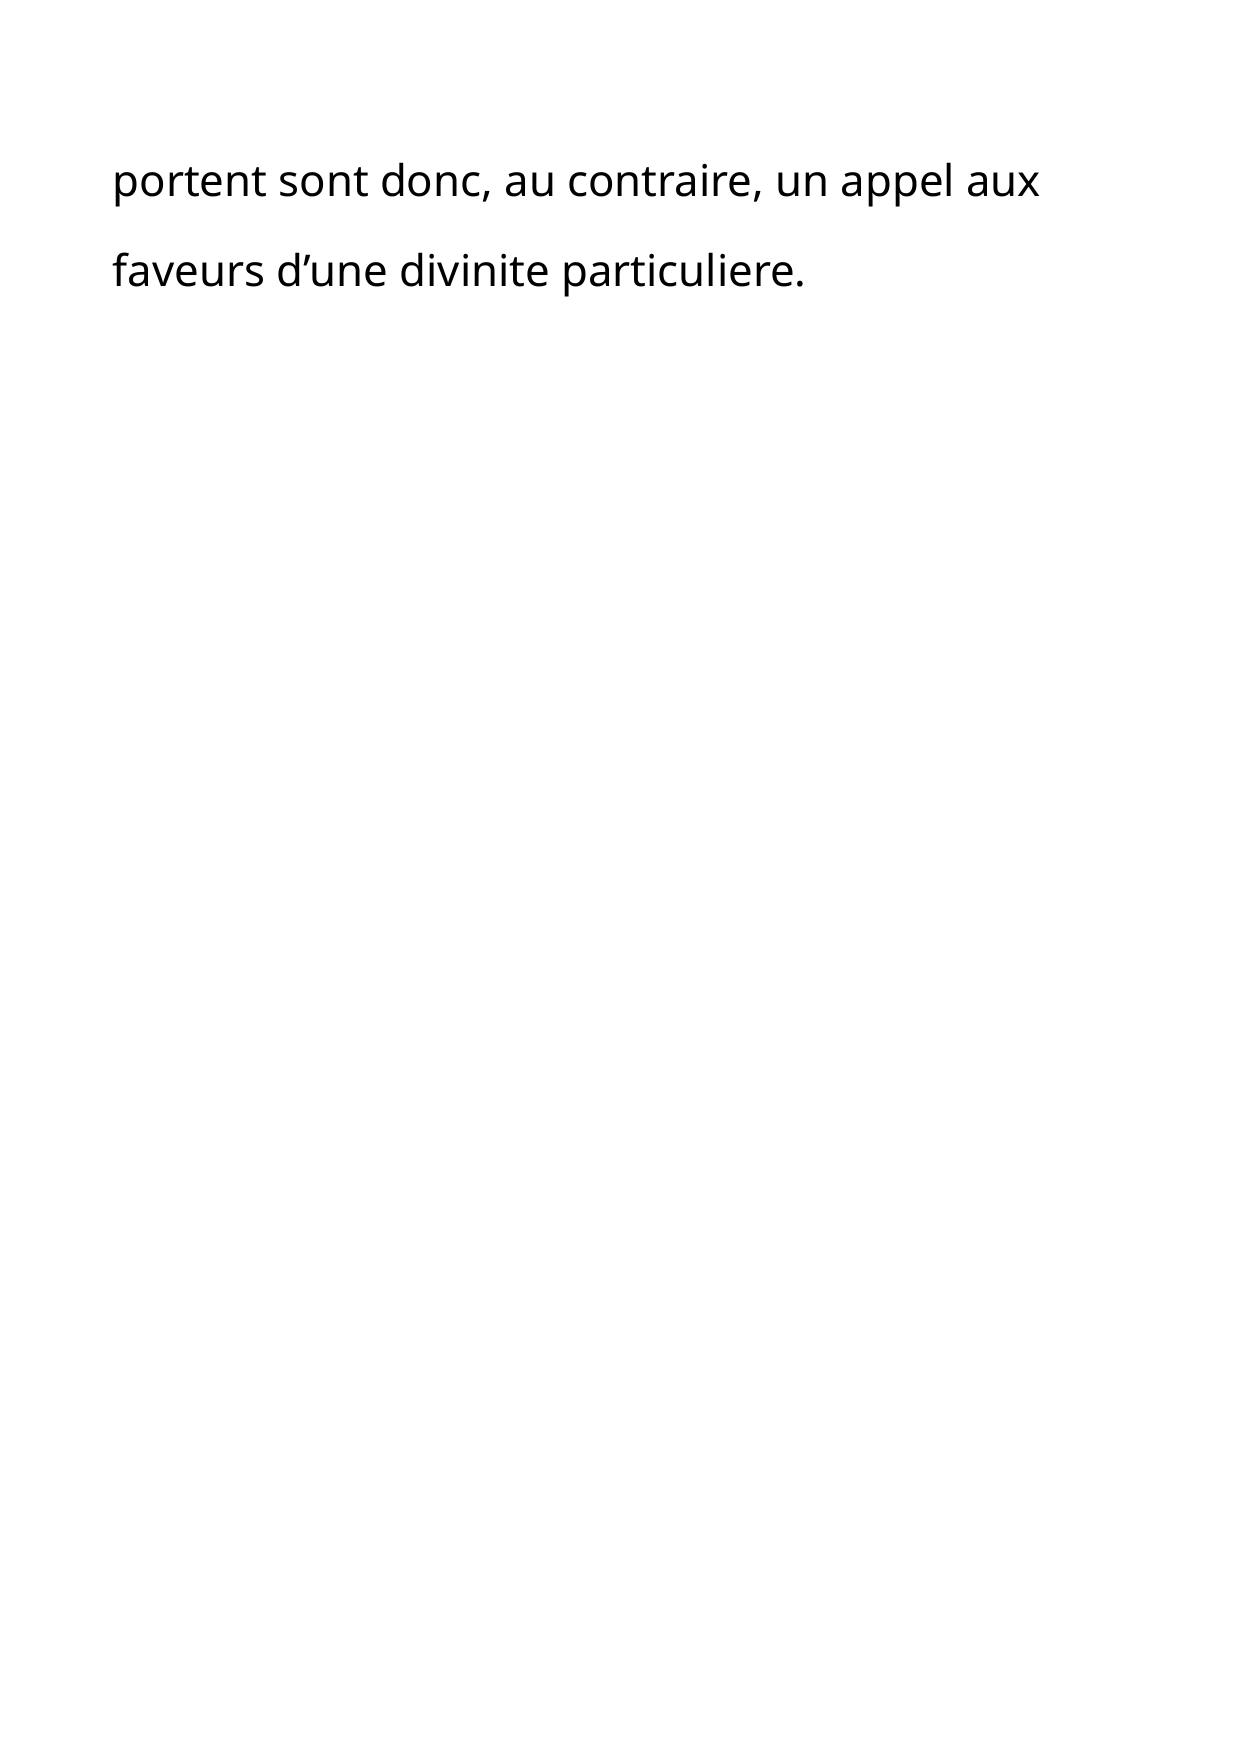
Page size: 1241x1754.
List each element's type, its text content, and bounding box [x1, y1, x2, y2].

text portent sont donc, au contraire, un appel aux faveurs d’une divinite particuliere. [112, 150, 1128, 299]
